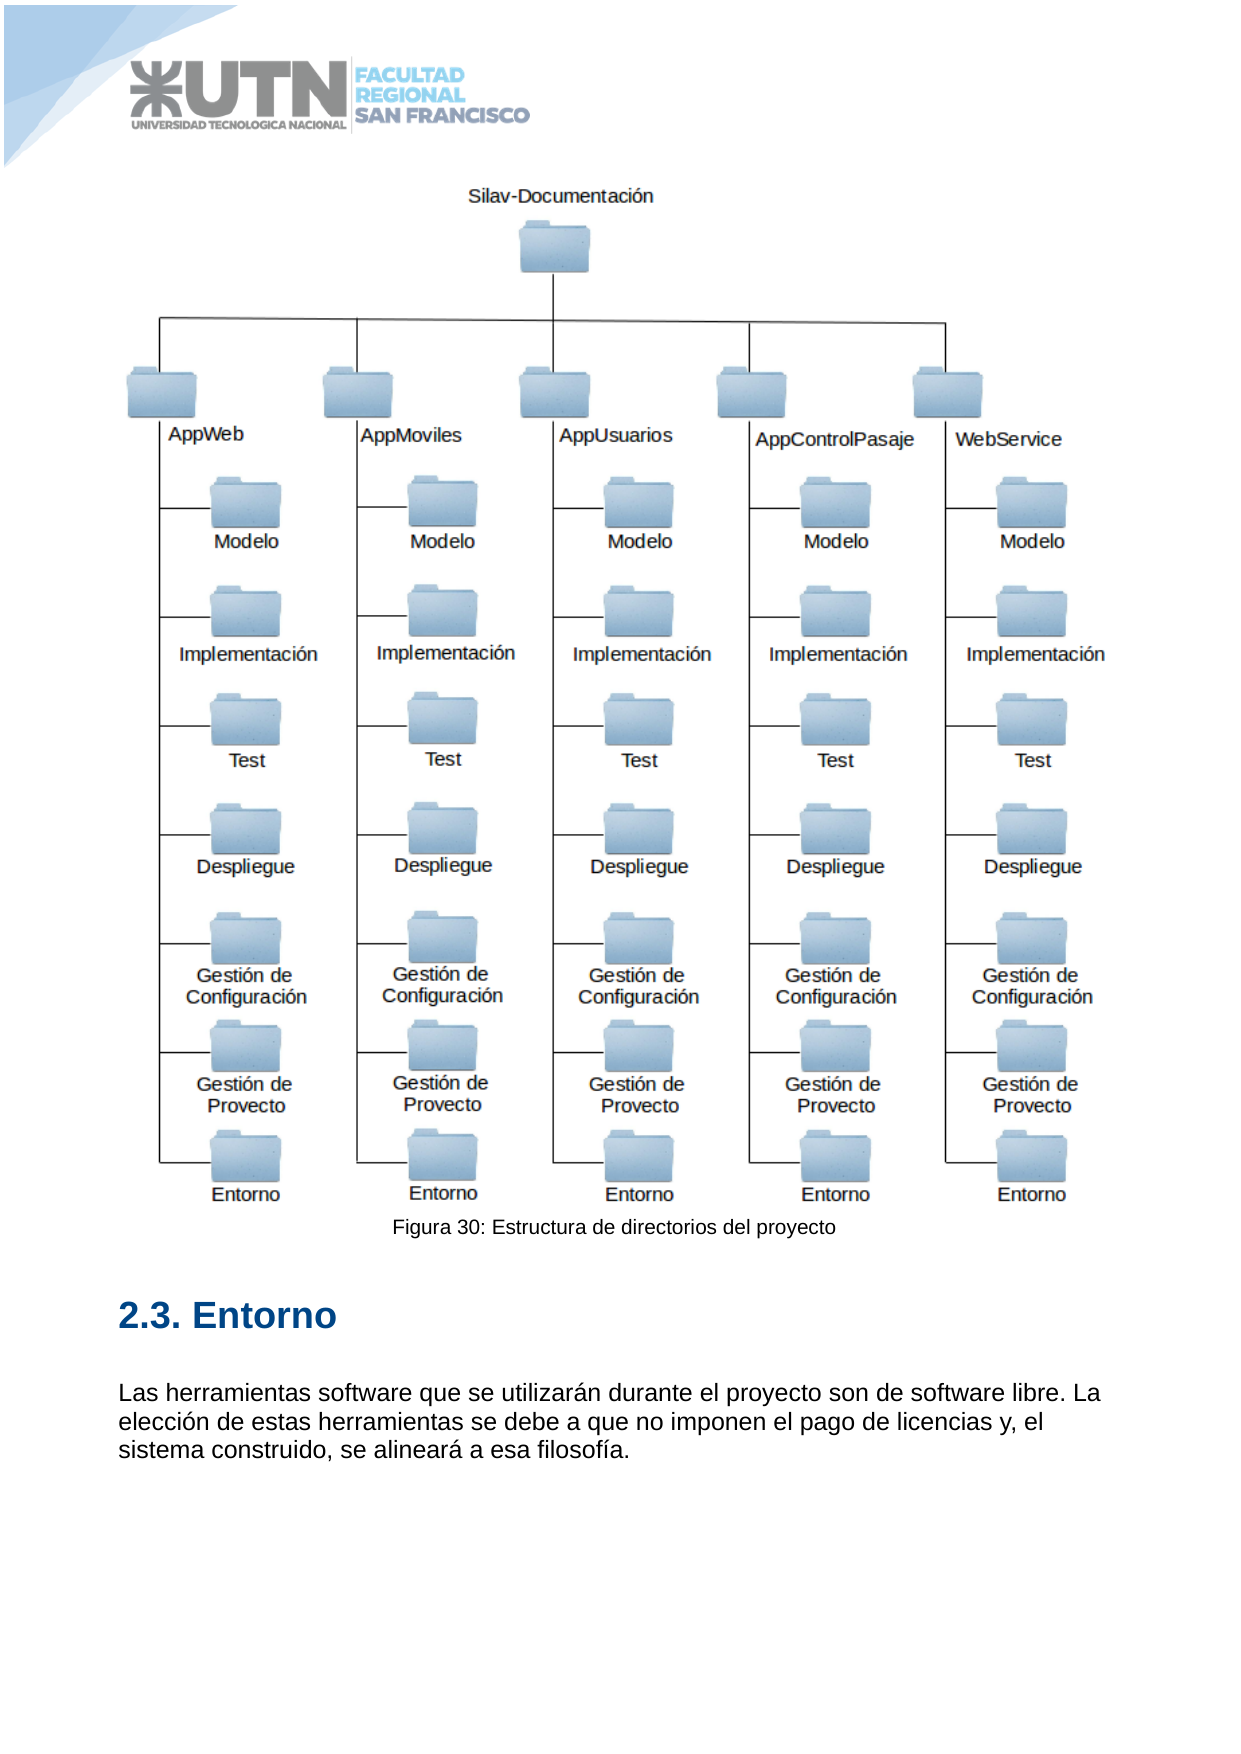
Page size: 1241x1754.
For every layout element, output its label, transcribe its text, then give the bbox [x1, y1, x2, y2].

text Las herramientas software que se utilizarán durante el proyecto son de software libre. La elección de estas herramientas se debe a que no imponen el pago de licencias y, el sistema construido, se alineará a esa filosofía. [118, 1378, 1110, 1464]
text Figura 30: Estructura de directorios del proyecto [118, 1216, 1110, 1239]
picture [112, 176, 1117, 1216]
subtitle 2.3. Entorno [118, 1293, 1110, 1337]
picture [3, 5, 532, 169]
